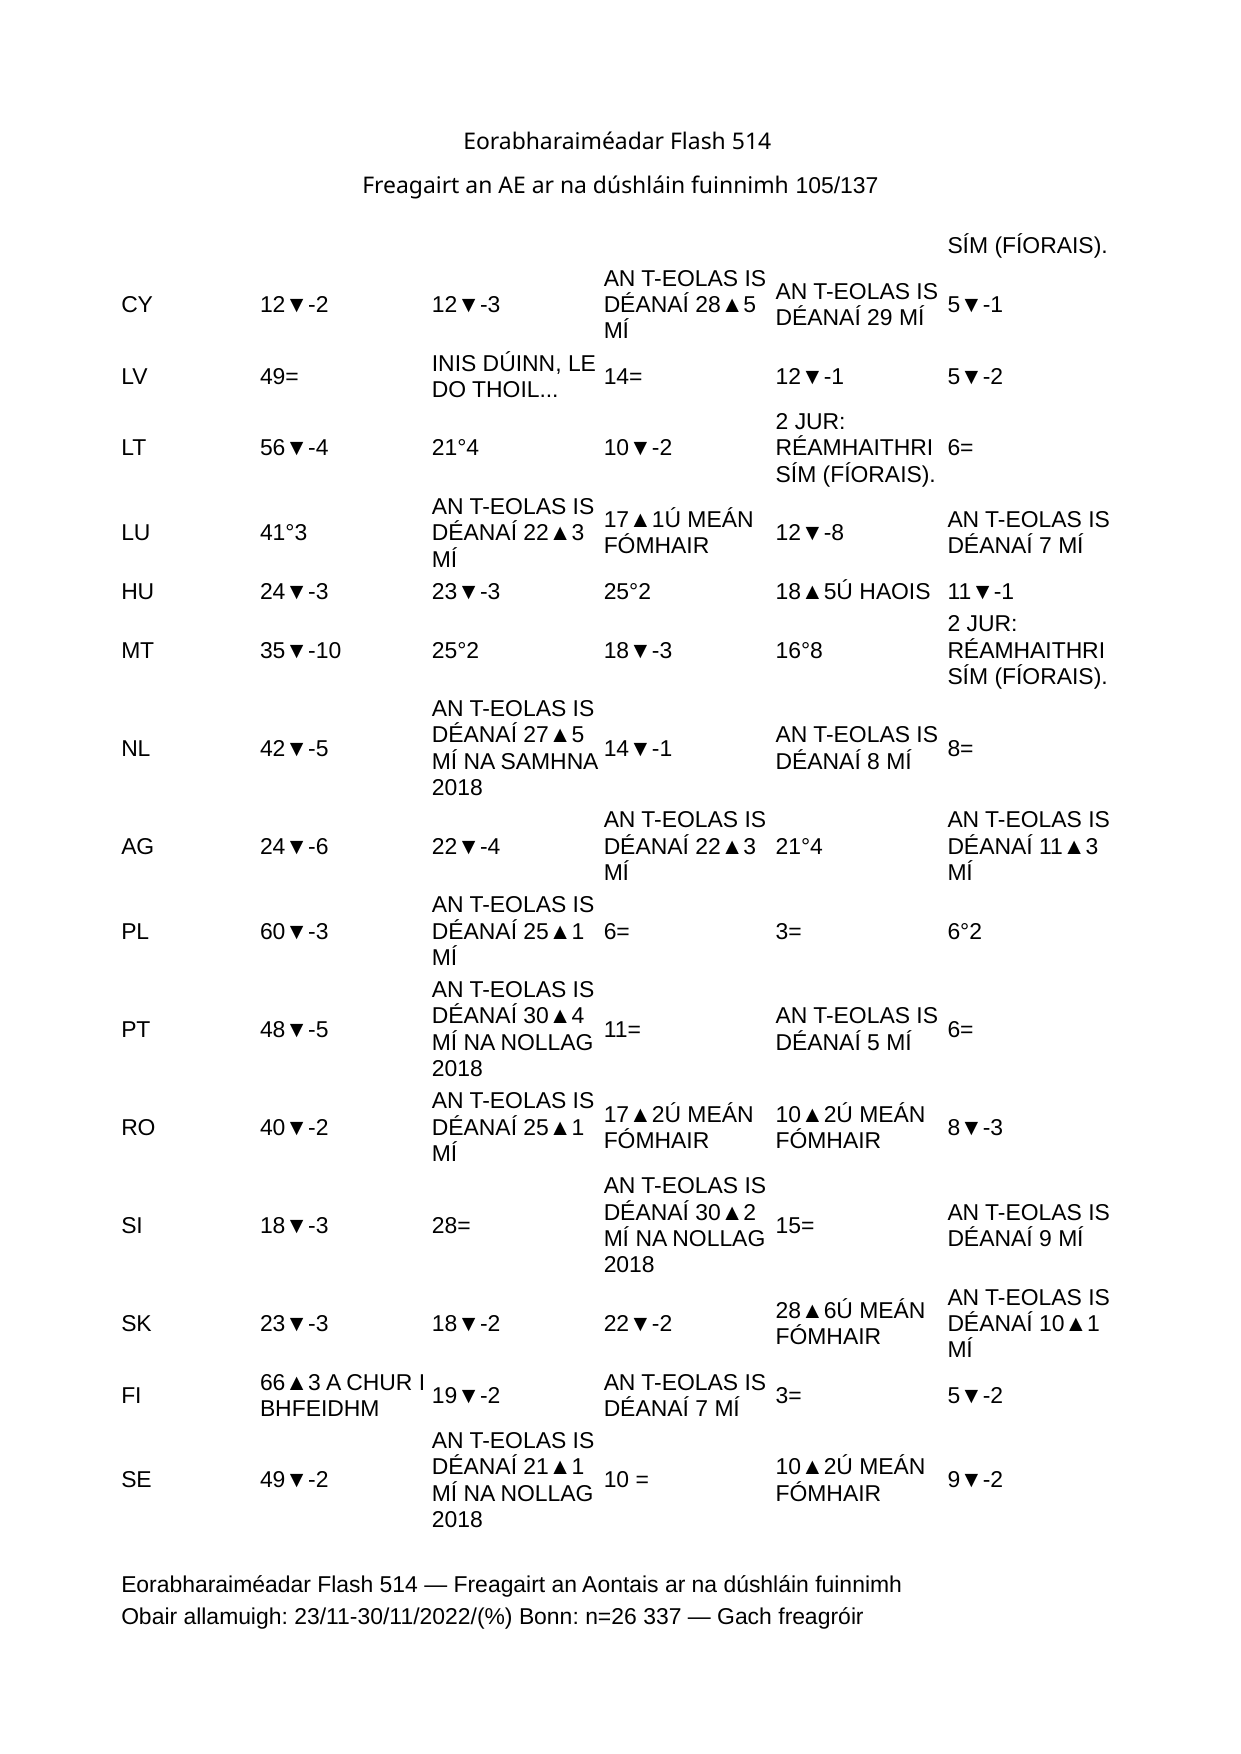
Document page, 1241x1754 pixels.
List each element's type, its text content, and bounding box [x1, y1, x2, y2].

table_cell 18▼-2 [429, 1281, 601, 1366]
table_cell 40▼-2 [257, 1085, 429, 1169]
table_cell RO [118, 1085, 257, 1169]
table_cell AN T-EOLAS IS DÉANAÍ 30▲2 MÍ NA NOLLAG 2018 [601, 1169, 772, 1281]
table_cell AN T-EOLAS IS DÉANAÍ 11▲3 MÍ [944, 804, 1116, 888]
table_cell 10 = [601, 1424, 772, 1535]
table_cell 18▼-3 [601, 607, 772, 692]
table_cell AN T-EOLAS IS DÉANAÍ 25▲1 MÍ [429, 1085, 601, 1169]
table_cell 6= [944, 405, 1116, 490]
table_cell 18▲5Ú HAOIS [773, 575, 944, 607]
table_cell [429, 230, 601, 262]
table_cell 11= [601, 973, 772, 1084]
table_cell 19▼-2 [429, 1366, 601, 1424]
table_cell LU [118, 490, 257, 575]
table_cell Obair allamuigh: 23/11-30/11/2022/(%) Bonn: n=26 337 — Gach freagróir [118, 1600, 1116, 1632]
table_cell 56▼-4 [257, 405, 429, 490]
table_cell [601, 1535, 772, 1568]
table_cell SÍM (FÍORAIS). [944, 230, 1116, 262]
table_cell [257, 230, 429, 262]
table_cell [257, 1535, 429, 1568]
table_cell 41°3 [257, 490, 429, 575]
table_cell 2 JUR: RÉAMHAITHRISÍM (FÍORAIS). [944, 607, 1116, 692]
table_cell AN T-EOLAS IS DÉANAÍ 5 MÍ [773, 973, 944, 1084]
table_cell MT [118, 607, 257, 692]
table_cell 28= [429, 1169, 601, 1281]
table_cell AN T-EOLAS IS DÉANAÍ 10▲1 MÍ [944, 1281, 1116, 1366]
table_cell 15= [773, 1169, 944, 1281]
table_cell CY [118, 262, 257, 347]
table_cell 5▼-2 [944, 1366, 1116, 1424]
table_cell 17▲1Ú MEÁN FÓMHAIR [601, 490, 772, 575]
table_cell 6= [601, 888, 772, 973]
table_cell 14▼-1 [601, 692, 772, 803]
table_cell AN T-EOLAS IS DÉANAÍ 30▲4 MÍ NA NOLLAG 2018 [429, 973, 601, 1084]
table_cell 12▼-8 [773, 490, 944, 575]
table_cell AN T-EOLAS IS DÉANAÍ 22▲3 MÍ [601, 804, 772, 888]
table_cell SI [118, 1169, 257, 1281]
table_cell Eorabharaiméadar Flash 514 — Freagairt an Aontais ar na dúshláin fuinnimh [118, 1568, 1116, 1600]
table_cell 14= [601, 347, 772, 405]
table_cell [118, 230, 257, 262]
table_cell 24▼-6 [257, 804, 429, 888]
table_cell 18▼-3 [257, 1169, 429, 1281]
table_cell 12▼-3 [429, 262, 601, 347]
table_cell 22▼-2 [601, 1281, 772, 1366]
table_cell 49▼-2 [257, 1424, 429, 1535]
table_cell NL [118, 692, 257, 803]
table_cell [601, 230, 772, 262]
table_cell 21°4 [773, 804, 944, 888]
table_cell 9▼-2 [944, 1424, 1116, 1535]
table_cell FI [118, 1366, 257, 1424]
table_cell 8▼-3 [944, 1085, 1116, 1169]
table_cell AN T-EOLAS IS DÉANAÍ 8 MÍ [773, 692, 944, 803]
table_cell 25°2 [429, 607, 601, 692]
table_cell 16°8 [773, 607, 944, 692]
table_cell INIS DÚINN, LE DO THOIL... [429, 347, 601, 405]
table_cell 17▲2Ú MEÁN FÓMHAIR [601, 1085, 772, 1169]
table_cell 12▼-1 [773, 347, 944, 405]
table_cell 8= [944, 692, 1116, 803]
table_cell PL [118, 888, 257, 973]
table_cell 2 JUR: RÉAMHAITHRISÍM (FÍORAIS). [773, 405, 944, 490]
table_cell AN T-EOLAS IS DÉANAÍ 9 MÍ [944, 1169, 1116, 1281]
table_cell [944, 1535, 1116, 1568]
table_cell 49= [257, 347, 429, 405]
table_cell LV [118, 347, 257, 405]
table_cell AN T-EOLAS IS DÉANAÍ 25▲1 MÍ [429, 888, 601, 973]
table_cell 6= [944, 973, 1116, 1084]
table_cell PT [118, 973, 257, 1084]
table_cell AN T-EOLAS IS DÉANAÍ 29 MÍ [773, 262, 944, 347]
table_cell LT [118, 405, 257, 490]
table_cell 3= [773, 888, 944, 973]
table_cell [773, 230, 944, 262]
table_cell AN T-EOLAS IS DÉANAÍ 27▲5 MÍ NA SAMHNA 2018 [429, 692, 601, 803]
table_cell [118, 1535, 257, 1568]
table_cell HU [118, 575, 257, 607]
table_cell AN T-EOLAS IS DÉANAÍ 7 MÍ [601, 1366, 772, 1424]
table_cell 10▲2Ú MEÁN FÓMHAIR [773, 1424, 944, 1535]
table_cell 3= [773, 1366, 944, 1424]
table_cell 21°4 [429, 405, 601, 490]
table_cell 11▼-1 [944, 575, 1116, 607]
table_cell AN T-EOLAS IS DÉANAÍ 7 MÍ [944, 490, 1116, 575]
table_cell AN T-EOLAS IS DÉANAÍ 21▲1 MÍ NA NOLLAG 2018 [429, 1424, 601, 1535]
table_cell 66▲3 A CHUR I BHFEIDHM [257, 1366, 429, 1424]
table_cell 48▼-5 [257, 973, 429, 1084]
table_cell 25°2 [601, 575, 772, 607]
table_cell [773, 1535, 944, 1568]
table_cell AN T-EOLAS IS DÉANAÍ 28▲5 MÍ [601, 262, 772, 347]
table_cell 6°2 [944, 888, 1116, 973]
table_cell 24▼-3 [257, 575, 429, 607]
table_cell 10▲2Ú MEÁN FÓMHAIR [773, 1085, 944, 1169]
table_cell AG [118, 804, 257, 888]
table_cell 23▼-3 [257, 1281, 429, 1366]
table_cell SK [118, 1281, 257, 1366]
table_cell 23▼-3 [429, 575, 601, 607]
table_cell 28▲6Ú MEÁN FÓMHAIR [773, 1281, 944, 1366]
table_cell 5▼-1 [944, 262, 1116, 347]
table_cell 35▼-10 [257, 607, 429, 692]
table_cell 22▼-4 [429, 804, 601, 888]
table_cell 12▼-2 [257, 262, 429, 347]
table_cell 5▼-2 [944, 347, 1116, 405]
table_cell 10▼-2 [601, 405, 772, 490]
table_cell [429, 1535, 601, 1568]
table_cell AN T-EOLAS IS DÉANAÍ 22▲3 MÍ [429, 490, 601, 575]
table_cell SE [118, 1424, 257, 1535]
table_cell 42▼-5 [257, 692, 429, 803]
table_cell 60▼-3 [257, 888, 429, 973]
